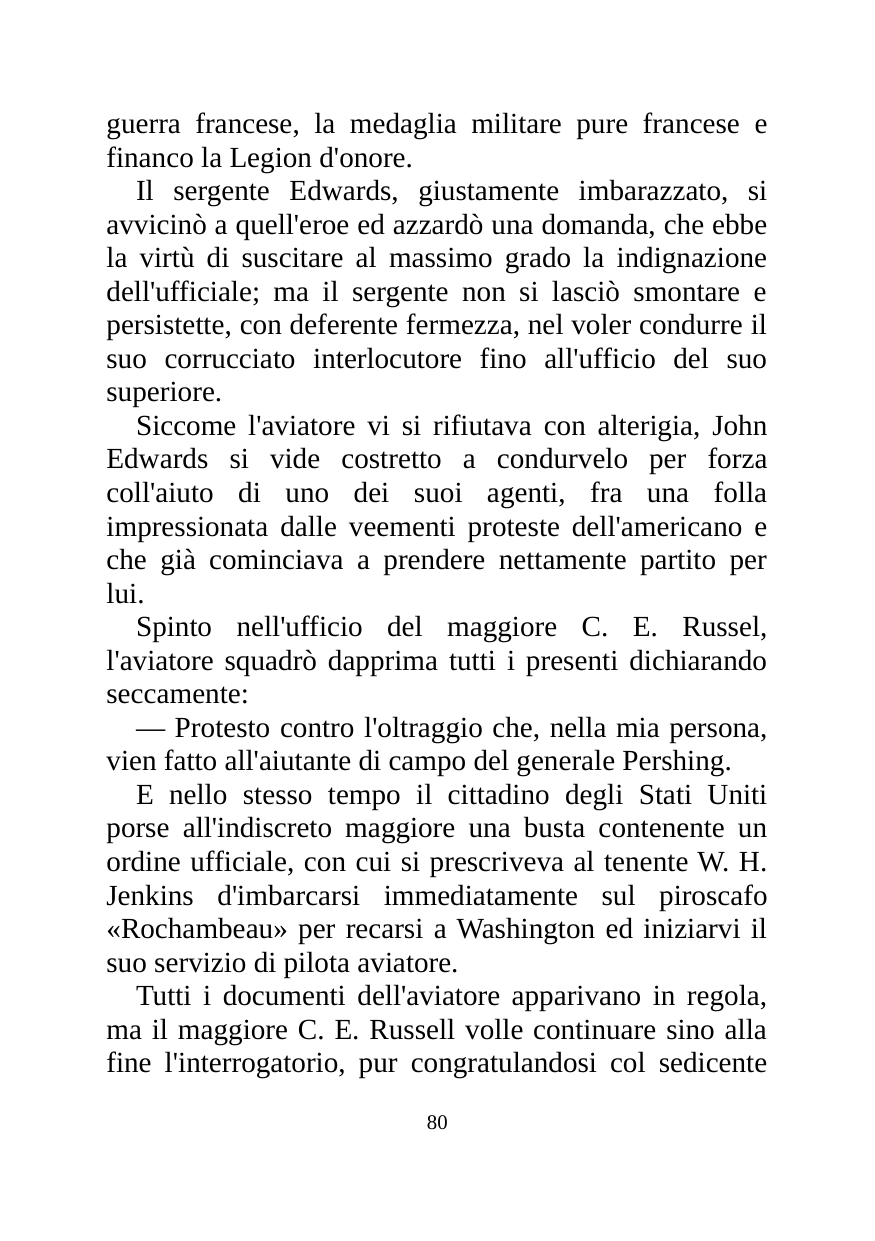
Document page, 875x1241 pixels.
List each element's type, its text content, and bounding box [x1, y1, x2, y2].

text Siccome l'aviatore vi si rifiutava con alterigia, John Edwards si vide costretto a condurvelo per forza coll'aiuto di uno dei suoi agenti, fra una folla impressionata dalle veementi proteste dell'americano e che già cominciava a prendere nettamente partito per lui. [106, 408, 768, 609]
text E nello stesso tempo il cittadino degli Stati Uniti porse all'indiscreto maggiore una busta contenente un ordine ufficiale, con cui si prescriveva al tenente W. H. Jenkins d'imbarcarsi immediatamente sul piroscafo «Rochambeau» per recarsi a Washington ed iniziarvi il suo servizio di pilota aviatore. [106, 777, 768, 978]
text Spinto nell'ufficio del maggiore C. E. Russel, l'aviatore squadrò dapprima tutti i presenti dichiarando seccamente: [106, 609, 768, 710]
text — Protesto contro l'oltraggio che, nella mia persona, vien fatto all'aiutante di campo del generale Pershing. [106, 710, 768, 777]
text guerra francese, la medaglia militare pure francese e financo la Legion d'onore. [106, 106, 768, 173]
text Tutti i documenti dell'aviatore apparivano in regola, ma il maggiore C. E. Russell volle continuare sino alla fine l'interrogatorio, pur congratulandosi col sedicente [106, 978, 768, 1079]
text Il sergente Edwards, giustamente imbarazzato, si avvicinò a quell'eroe ed azzardò una domanda, che ebbe la virtù di suscitare al massimo grado la indignazione dell'ufficiale; ma il sergente non si lasciò smontare e persistette, con deferente fermezza, nel voler condurre il suo corrucciato interlocutore fino all'ufficio del suo superiore. [106, 173, 768, 408]
